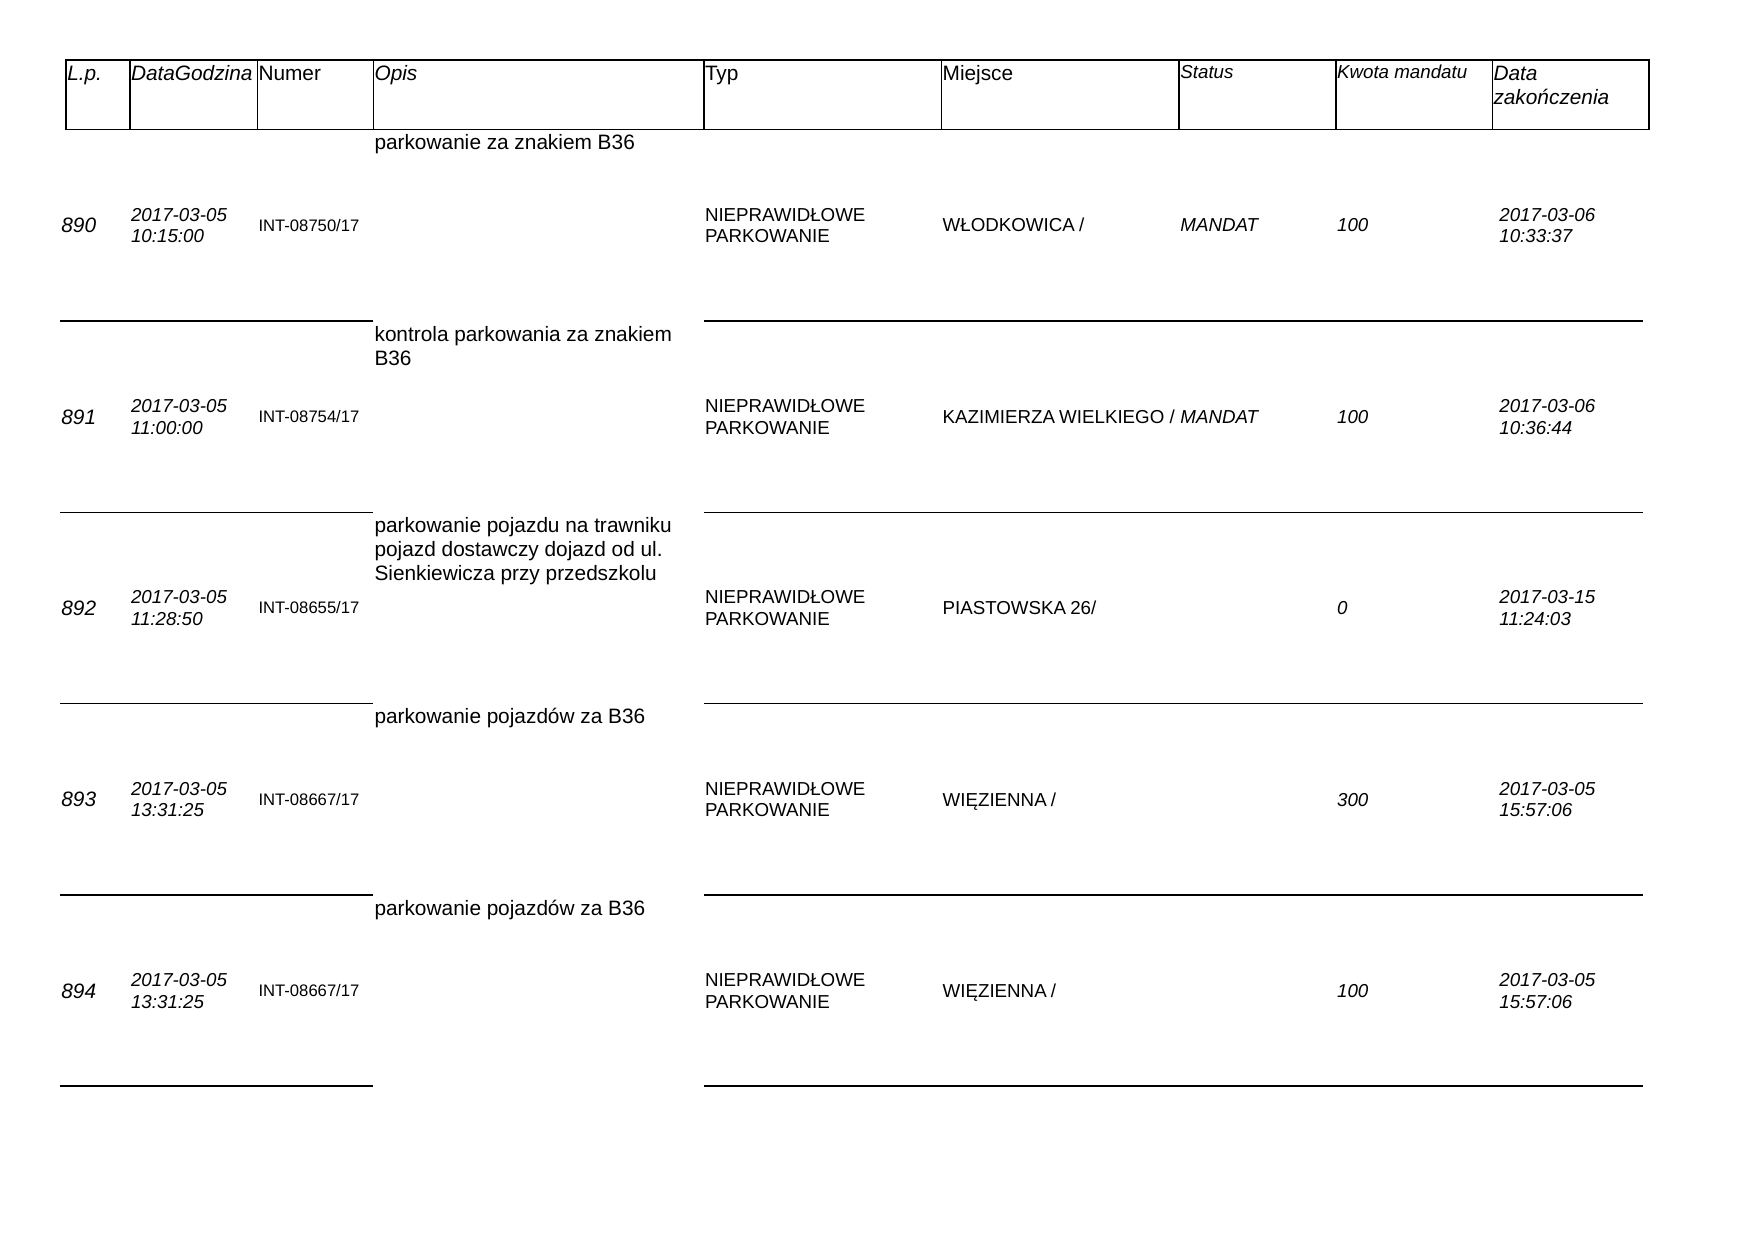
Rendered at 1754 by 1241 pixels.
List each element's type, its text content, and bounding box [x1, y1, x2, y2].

table_header DataGodzina [131, 61, 257, 129]
table_cell parkowanie za znakiem B36 [373, 130, 704, 320]
table_cell 2017-03-06 10:36:44 [1498, 322, 1643, 511]
table_cell [1179, 513, 1336, 703]
table_cell [1643, 894, 1649, 1085]
table_cell 2017-03-05 15:57:06 [1498, 704, 1643, 894]
table_cell parkowanie pojazdów za B36 [373, 703, 704, 894]
table_cell NIEPRAWIDŁOWE PARKOWANIE [704, 322, 941, 511]
table_header Numer [258, 61, 373, 129]
table_cell 0 [1336, 513, 1498, 703]
table_cell 2017-03-05 11:28:50 [130, 513, 257, 703]
table_cell INT-08667/17 [257, 896, 373, 1085]
table_cell [1643, 703, 1649, 894]
table_cell NIEPRAWIDŁOWE PARKOWANIE [704, 130, 941, 320]
table_cell [1643, 130, 1649, 320]
table_header Opis [374, 61, 703, 129]
table_cell 2017-03-05 10:15:00 [130, 130, 257, 320]
table_cell 2017-03-05 13:31:25 [130, 896, 257, 1085]
table_cell 890 [60, 129, 130, 320]
table_header Miejsce [942, 61, 1178, 129]
table_cell INT-08750/17 [257, 130, 373, 320]
table_cell KAZIMIERZA WIELKIEGO / [941, 322, 1179, 511]
table_header [60, 59, 65, 129]
table_cell 2017-03-15 11:24:03 [1498, 513, 1643, 703]
table_cell PIASTOWSKA 26/ [941, 513, 1179, 703]
table_cell 100 [1336, 130, 1498, 320]
table_cell 2017-03-05 15:57:06 [1498, 896, 1643, 1085]
table_cell [1179, 704, 1336, 894]
table_cell 2017-03-06 10:33:37 [1498, 130, 1643, 320]
table_cell INT-08754/17 [257, 322, 373, 511]
table_cell 300 [1336, 704, 1498, 894]
table_header Typ [705, 61, 941, 129]
table_header Status [1180, 61, 1335, 129]
table_cell INT-08655/17 [257, 513, 373, 703]
table_cell WŁODKOWICA / [941, 130, 1179, 320]
table_cell NIEPRAWIDŁOWE PARKOWANIE [704, 896, 941, 1085]
table_cell 2017-03-05 11:00:00 [130, 322, 257, 511]
table_cell 100 [1336, 322, 1498, 511]
table_cell 100 [1336, 896, 1498, 1085]
table_cell [1643, 511, 1649, 703]
table_cell WIĘZIENNA / [941, 896, 1179, 1085]
table_cell 891 [60, 322, 130, 511]
table_cell 893 [60, 704, 130, 894]
table_cell INT-08667/17 [257, 704, 373, 894]
table_cell 894 [60, 896, 130, 1085]
table_header L.p. [67, 61, 129, 129]
table_cell 2017-03-05 13:31:25 [130, 704, 257, 894]
table_cell 892 [60, 513, 130, 703]
table_cell MANDAT [1179, 130, 1336, 320]
table_cell parkowanie pojazdów za B36 [373, 894, 704, 1085]
table_cell MANDAT [1179, 322, 1336, 511]
table_cell [1643, 320, 1649, 511]
table_cell [1179, 896, 1336, 1085]
table_cell parkowanie pojazdu na trawniku pojazd dostawczy dojazd od ul. Sienkiewicza przy przedszkolu [373, 511, 704, 703]
table_cell kontrola parkowania za znakiem B36 [373, 320, 704, 511]
table_header Data zakończenia [1493, 61, 1648, 129]
table_cell WIĘZIENNA / [941, 704, 1179, 894]
table_header Kwota mandatu [1337, 61, 1492, 129]
table_cell NIEPRAWIDŁOWE PARKOWANIE [704, 513, 941, 703]
table_cell NIEPRAWIDŁOWE PARKOWANIE [704, 704, 941, 894]
